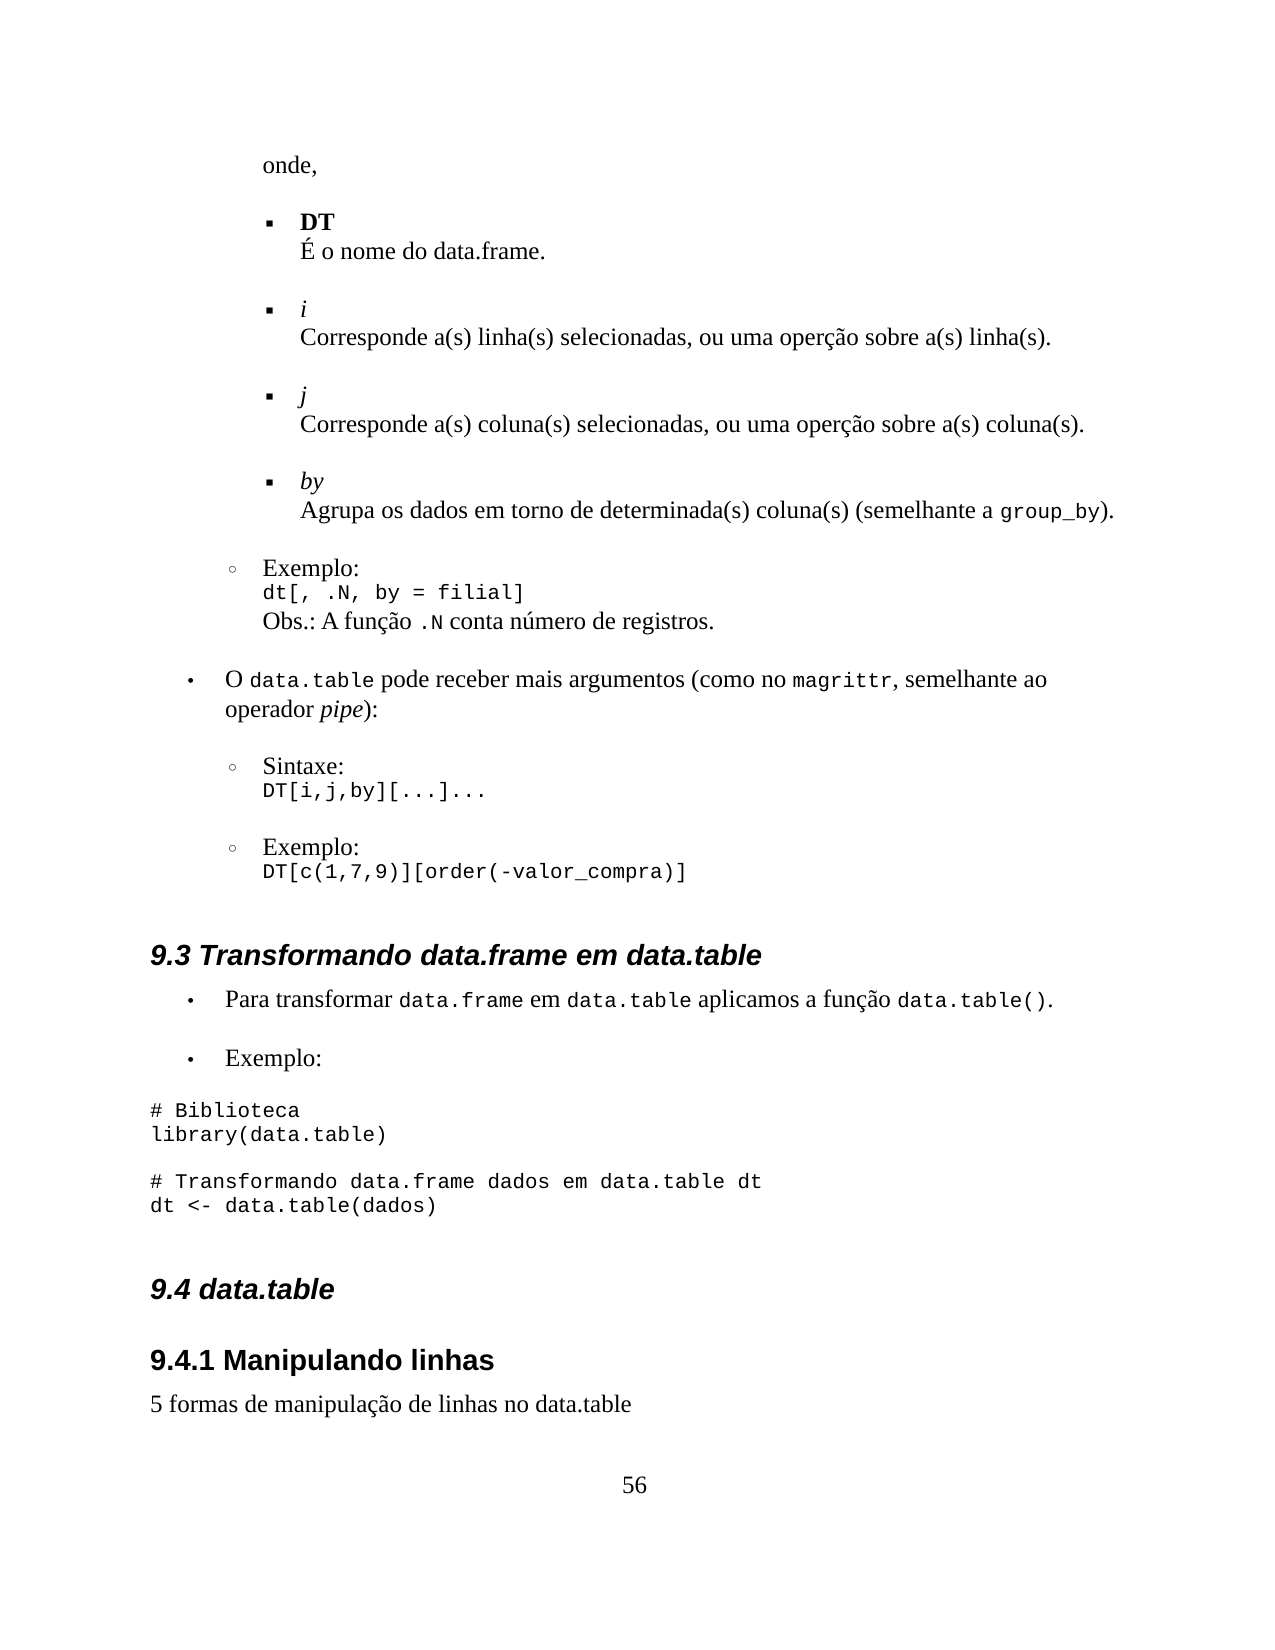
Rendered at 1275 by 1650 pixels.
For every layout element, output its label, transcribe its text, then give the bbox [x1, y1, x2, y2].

list O data.table pode receber mais argumentos (como no magrittr, semelhante ao operador pipe): [187, 664, 1125, 751]
list Exemplo: [187, 1043, 1125, 1100]
list DT É o nome do data.frame. [262, 207, 1125, 294]
list Exemplo: DT[c(1,7,9)][order(-valor_compra)] [225, 832, 1125, 913]
list onde, [225, 150, 1125, 207]
text 5 formas de manipulação de linhas no data.table [150, 1389, 1125, 1418]
text library(data.table) [150, 1124, 1125, 1148]
list Sintaxe: DT[i,j,by][...]... [225, 751, 1125, 832]
text # Transformando data.frame dados em data.table dt [150, 1171, 1125, 1195]
subtitle 9.3 Transformando data.frame em data.table [150, 938, 1125, 972]
text # Biblioteca [150, 1100, 1125, 1124]
list i Corresponde a(s) linha(s) selecionadas, ou uma operção sobre a(s) linha(s). [262, 294, 1125, 380]
subtitle 9.4 data.table [150, 1272, 1125, 1306]
subtitle 9.4.1 Manipulando linhas [150, 1343, 1125, 1377]
list by Agrupa os dados em torno de determinada(s) coluna(s) (semelhante a group_by). [262, 466, 1125, 553]
list Exemplo: dt[, .N, by = filial] Obs.: A função .N conta número de registros. [225, 553, 1125, 664]
list j Corresponde a(s) coluna(s) selecionadas, ou uma operção sobre a(s) coluna(s). [262, 380, 1125, 466]
text dt <- data.table(dados) [150, 1195, 1125, 1218]
list Para transformar data.frame em data.table aplicamos a função data.table(). [187, 984, 1125, 1043]
